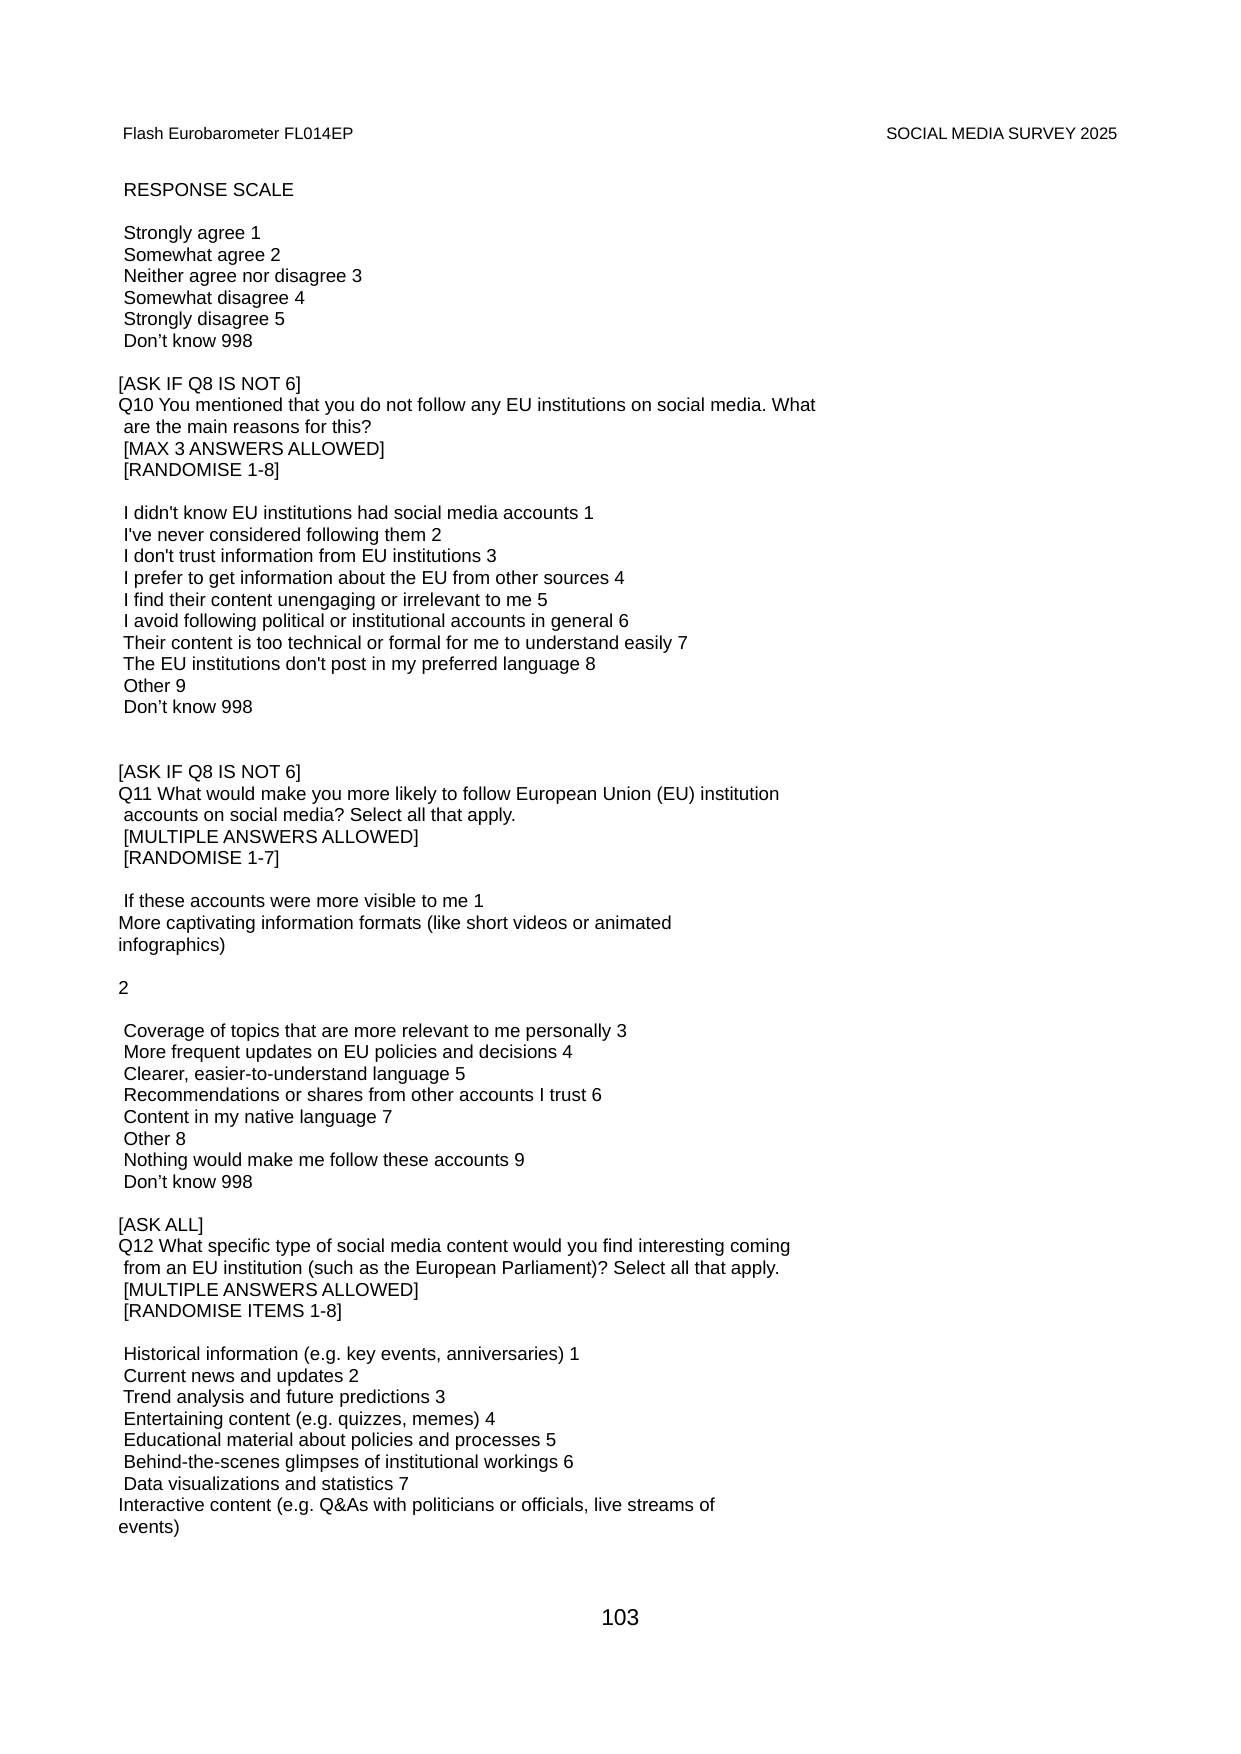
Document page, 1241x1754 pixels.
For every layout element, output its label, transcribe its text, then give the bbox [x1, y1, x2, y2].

text I prefer to get information about the EU from other sources 4 [118, 567, 1122, 588]
text I avoid following political or institutional accounts in general 6 [118, 610, 1122, 631]
text Data visualizations and statistics 7 [118, 1472, 1122, 1494]
text More captivating information formats (like short videos or animated [118, 912, 1122, 933]
text Strongly agree 1 [118, 222, 1122, 243]
text Historical information (e.g. key events, anniversaries) 1 [118, 1343, 1122, 1364]
text Other 8 [118, 1127, 1122, 1149]
text Somewhat disagree 4 [118, 286, 1122, 308]
text [ASK IF Q8 IS NOT 6] [118, 761, 1122, 782]
text [ASK IF Q8 IS NOT 6] [118, 373, 1122, 394]
text If these accounts were more visible to me 1 [118, 890, 1122, 912]
text Q10 You mentioned that you do not follow any EU institutions on social media. What [118, 394, 1122, 416]
text Educational material about policies and processes 5 [118, 1429, 1122, 1451]
text I find their content unengaging or irrelevant to me 5 [118, 588, 1122, 610]
text 2 [118, 976, 1122, 998]
text [MULTIPLE ANSWERS ALLOWED] [118, 1278, 1122, 1300]
text infographics) [118, 933, 1122, 955]
text [ASK ALL] [118, 1214, 1122, 1235]
text Q11 What would make you more likely to follow European Union (EU) institution [118, 782, 1122, 804]
text Strongly disagree 5 [118, 308, 1122, 329]
text events) [118, 1516, 1122, 1537]
text [RANDOMISE 1-7] [118, 847, 1122, 869]
text Interactive content (e.g. Q&As with politicians or officials, live streams of [118, 1494, 1122, 1516]
text Content in my native language 7 [118, 1106, 1122, 1127]
text The EU institutions don't post in my preferred language 8 [118, 653, 1122, 674]
text Other 9 [118, 674, 1122, 696]
text I don't trust information from EU institutions 3 [118, 545, 1122, 567]
text Their content is too technical or formal for me to understand easily 7 [118, 631, 1122, 653]
text accounts on social media? Select all that apply. [118, 804, 1122, 826]
text Nothing would make me follow these accounts 9 [118, 1149, 1122, 1171]
text Don’t know 998 [118, 1171, 1122, 1192]
text Somewhat agree 2 [118, 243, 1122, 265]
text More frequent updates on EU policies and decisions 4 [118, 1041, 1122, 1063]
text [MULTIPLE ANSWERS ALLOWED] [118, 826, 1122, 847]
text Neither agree nor disagree 3 [118, 265, 1122, 286]
text Current news and updates 2 [118, 1364, 1122, 1386]
text Don’t know 998 [118, 329, 1122, 351]
text Trend analysis and future predictions 3 [118, 1386, 1122, 1408]
text [RANDOMISE ITEMS 1-8] [118, 1300, 1122, 1321]
text Entertaining content (e.g. quizzes, memes) 4 [118, 1408, 1122, 1429]
text [MAX 3 ANSWERS ALLOWED] [118, 437, 1122, 459]
text Q12 What specific type of social media content would you find interesting coming [118, 1235, 1122, 1257]
text from an EU institution (such as the European Parliament)? Select all that apply. [118, 1257, 1122, 1278]
text Don’t know 998 [118, 696, 1122, 718]
text I've never considered following them 2 [118, 524, 1122, 545]
text Coverage of topics that are more relevant to me personally 3 [118, 1019, 1122, 1041]
text Behind-the-scenes glimpses of institutional workings 6 [118, 1451, 1122, 1472]
text Recommendations or shares from other accounts I trust 6 [118, 1084, 1122, 1106]
text are the main reasons for this? [118, 416, 1122, 437]
text Clearer, easier-to-understand language 5 [118, 1063, 1122, 1084]
text RESPONSE SCALE [118, 179, 1122, 200]
text I didn't know EU institutions had social media accounts 1 [118, 502, 1122, 524]
text [RANDOMISE 1-8] [118, 459, 1122, 481]
